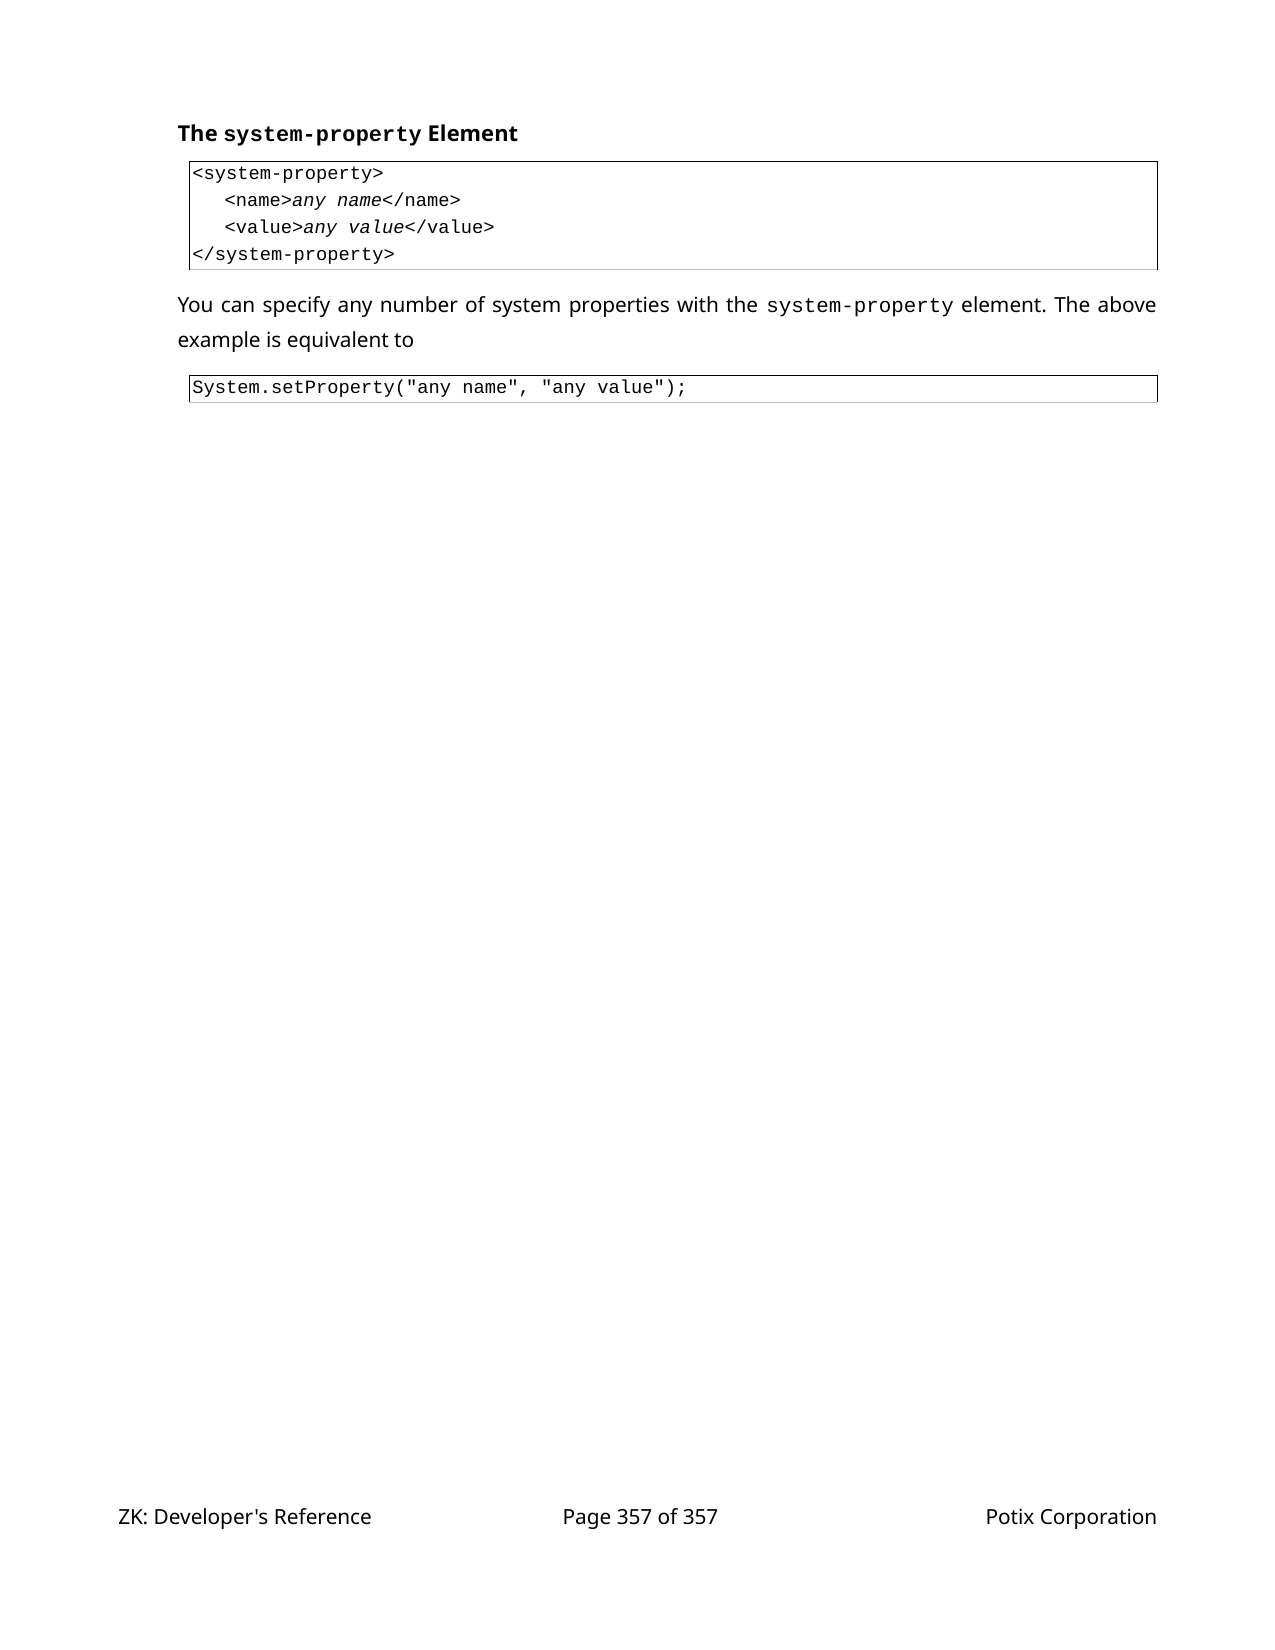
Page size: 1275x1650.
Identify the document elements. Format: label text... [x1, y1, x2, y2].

text You can specify any number of system properties with the system-property element. The above example is equivalent to [177, 290, 1157, 354]
text System.setProperty("any name", "any value"); [190, 376, 1157, 402]
text </system-property> [190, 242, 1157, 269]
text <system-property> [190, 162, 1157, 185]
text <name>any name</name> [190, 188, 1157, 212]
subtitle The system-property Element [177, 118, 1157, 148]
text <value>any value</value> [190, 215, 1157, 239]
